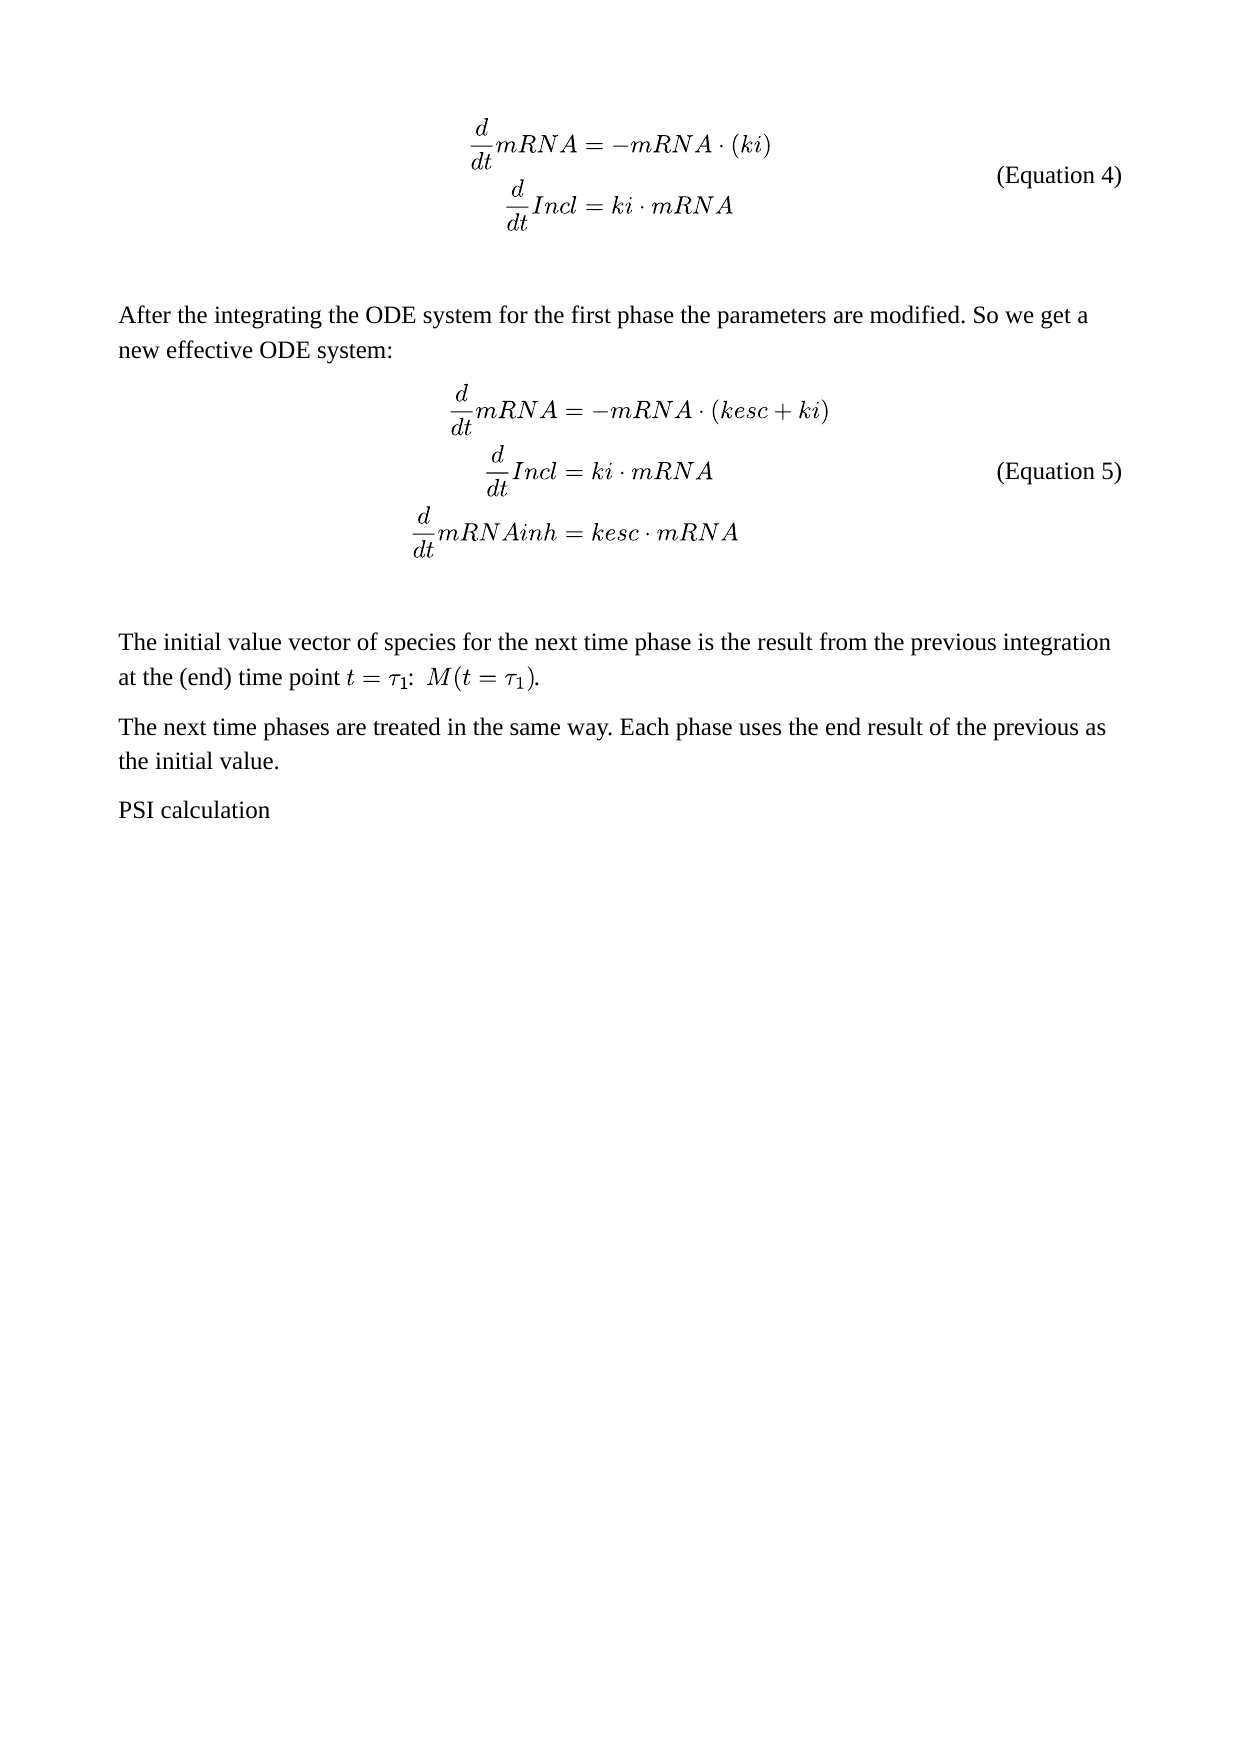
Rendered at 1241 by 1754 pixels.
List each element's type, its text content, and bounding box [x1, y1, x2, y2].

subtitle The next time phases are treated in the same way. Each phase uses the end result of the previous as the initial value. [118, 712, 1122, 775]
subtitle PSI calculation [118, 795, 1122, 824]
text After the integrating the ODE system for the first phase the parameters are modified. So we get a new effective ODE system: [118, 300, 1122, 363]
text (Equation 4) [489, 118, 1122, 231]
text [118, 384, 464, 558]
text The initial value vector of species for the next time phase is the result from the previous integration at the (end) time point : . [118, 627, 1122, 691]
text (Equation 5) [431, 384, 1122, 558]
text [118, 118, 508, 231]
